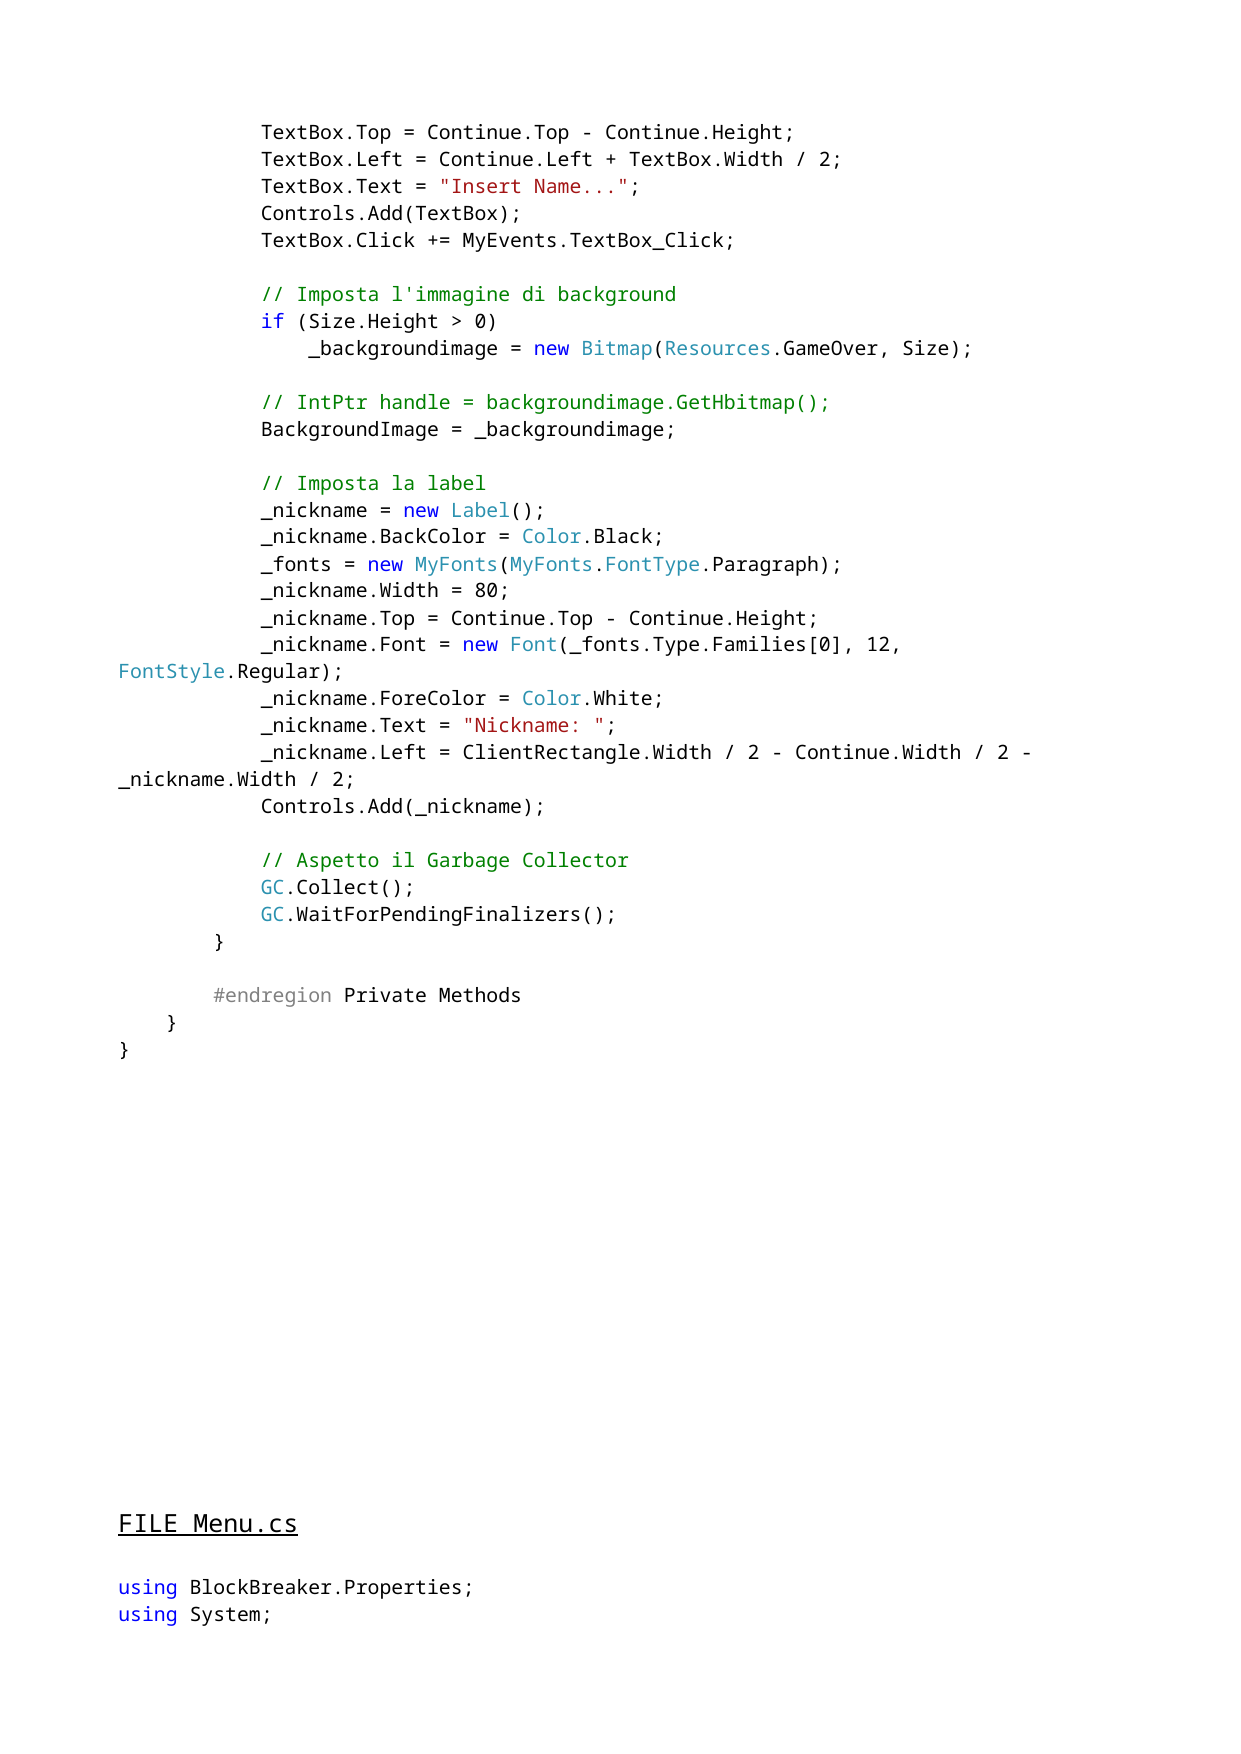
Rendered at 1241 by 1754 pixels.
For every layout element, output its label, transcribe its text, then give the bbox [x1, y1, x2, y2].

text BackgroundImage = _backgroundimage; [118, 415, 1122, 442]
text } [118, 927, 1122, 954]
text using BlockBreaker.Properties; [118, 1573, 1122, 1600]
text if (Size.Height > 0) [118, 307, 1122, 334]
text // Imposta l'immagine di background [118, 280, 1122, 307]
text GC.Collect(); [118, 873, 1122, 901]
text _nickname.Width = 80; [118, 577, 1122, 604]
text } [118, 1008, 1122, 1035]
text _nickname.Top = Continue.Top - Continue.Height; [118, 604, 1122, 631]
text _nickname.Text = "Nickname: "; [118, 712, 1122, 739]
text _fonts = new MyFonts(MyFonts.FontType.Paragraph); [118, 550, 1122, 577]
text TextBox.Top = Continue.Top - Continue.Height; [118, 118, 1122, 145]
text _nickname = new Label(); [118, 496, 1122, 523]
text _nickname.BackColor = Color.Black; [118, 523, 1122, 550]
text Controls.Add(TextBox); [118, 199, 1122, 226]
text GC.WaitForPendingFinalizers(); [118, 901, 1122, 927]
text // IntPtr handle = backgroundimage.GetHbitmap(); [118, 388, 1122, 415]
text TextBox.Click += MyEvents.TextBox_Click; [118, 226, 1122, 253]
text using System; [118, 1600, 1122, 1627]
text Controls.Add(_nickname); [118, 793, 1122, 819]
text _backgroundimage = new Bitmap(Resources.GameOver, Size); [118, 334, 1122, 361]
text #endregion Private Methods [118, 981, 1122, 1008]
text _nickname.Left = ClientRectangle.Width / 2 - Continue.Width / 2 - _nickname.Width / 2; [118, 739, 1122, 793]
text } [118, 1035, 1122, 1062]
text _nickname.Font = new Font(_fonts.Type.Families[0], 12, FontStyle.Regular); [118, 631, 1122, 685]
text TextBox.Text = "Insert Name..."; [118, 172, 1122, 199]
text // Aspetto il Garbage Collector [118, 847, 1122, 873]
text _nickname.ForeColor = Color.White; [118, 685, 1122, 712]
text FILE Menu.cs [118, 1505, 1122, 1539]
text TextBox.Left = Continue.Left + TextBox.Width / 2; [118, 145, 1122, 172]
text // Imposta la label [118, 469, 1122, 496]
